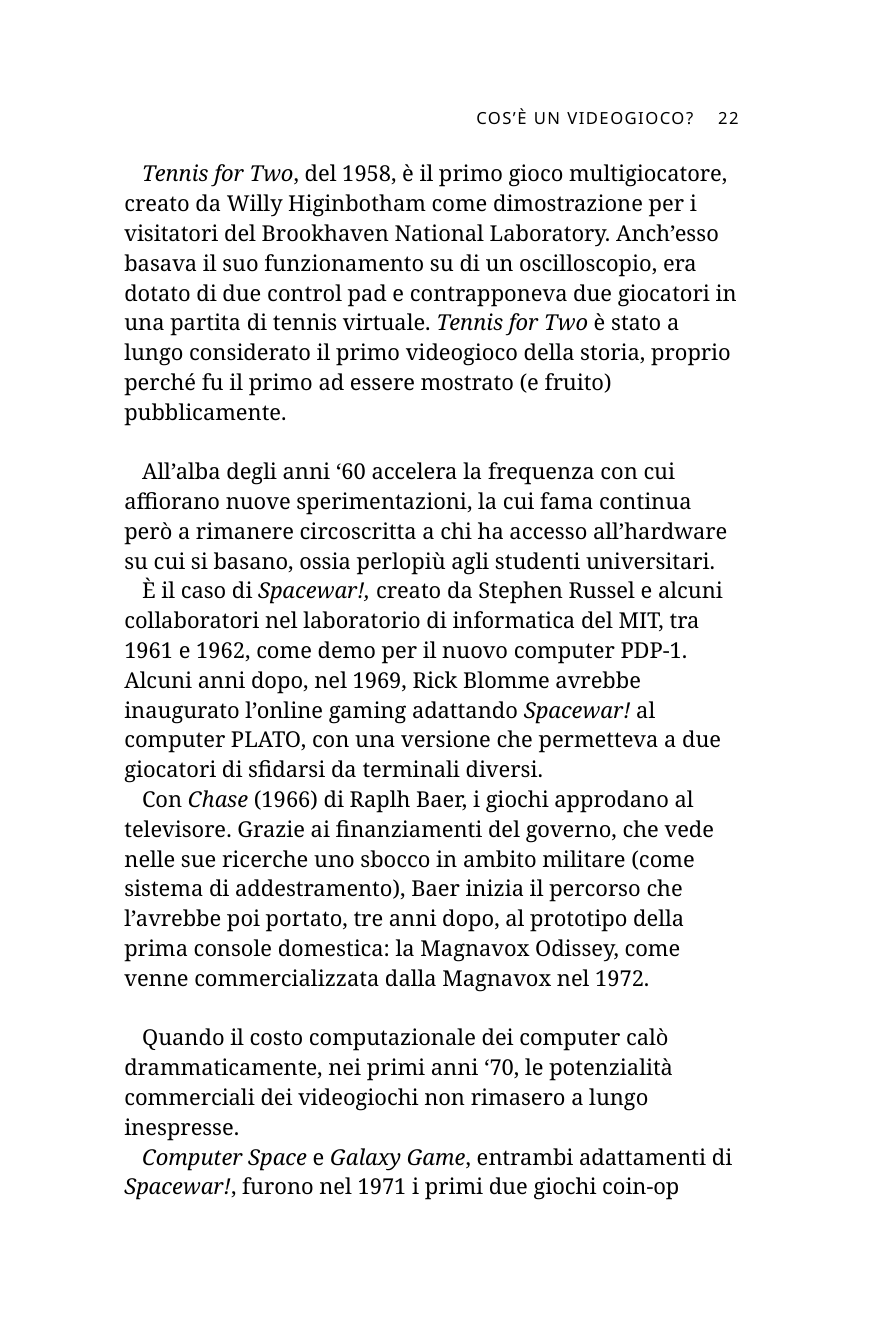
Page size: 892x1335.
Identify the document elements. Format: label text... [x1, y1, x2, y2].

text Con Chase (1966) di Raplh Baer, i giochi approdano al televisore. Grazie ai finanziamenti del governo, che vede nelle sue ricerche uno sbocco in ambito militare (come sistema di addestramento), Baer inizia il percorso che l’avrebbe poi portato, tre anni dopo, al prototipo della prima console domestica: la Magnavox Odissey, come venne commercializzata dalla Magnavox nel 1972. [124, 784, 738, 993]
text È il caso di Spacewar!, creato da Stephen Russel e alcuni collaboratori nel laboratorio di informatica del MIT, tra 1961 e 1962, come demo per il nuovo computer PDP-1. Alcuni anni dopo, nel 1969, Rick Blomme avrebbe inaugurato l’online gaming adattando Spacewar! al computer PLATO, con una versione che permetteva a due giocatori di sfidarsi da terminali diversi. [124, 576, 738, 784]
text Quando il costo computazionale dei computer calò drammaticamente, nei primi anni ‘70, le potenzialità commerciali dei videogiochi non rimasero a lungo inespresse. [124, 1022, 738, 1142]
text All’alba degli anni ‘60 accelera la frequenza con cui affiorano nuove sperimentazioni, la cui fama continua però a rimanere circoscritta a chi ha accesso all’hardware su cui si basano, ossia perlopiù agli studenti universitari. [124, 456, 738, 576]
text Computer Space e Galaxy Game, entrambi adattamenti di Spacewar!, furono nel 1971 i primi due giochi coin-op [124, 1142, 738, 1201]
text Tennis for Two, del 1958, è il primo gioco multigiocatore, creato da Willy Higinbotham come dimostrazione per i visitatori del Brookhaven National Laboratory. Anch’esso basava il suo funzionamento su di un oscilloscopio, era dotato di due control pad e contrapponeva due giocatori in una partita di tennis virtuale. Tennis for Two è stato a lungo considerato il primo videogioco della storia, proprio perché fu il primo ad essere mostrato (e fruito) pubblicamente. [124, 158, 738, 427]
